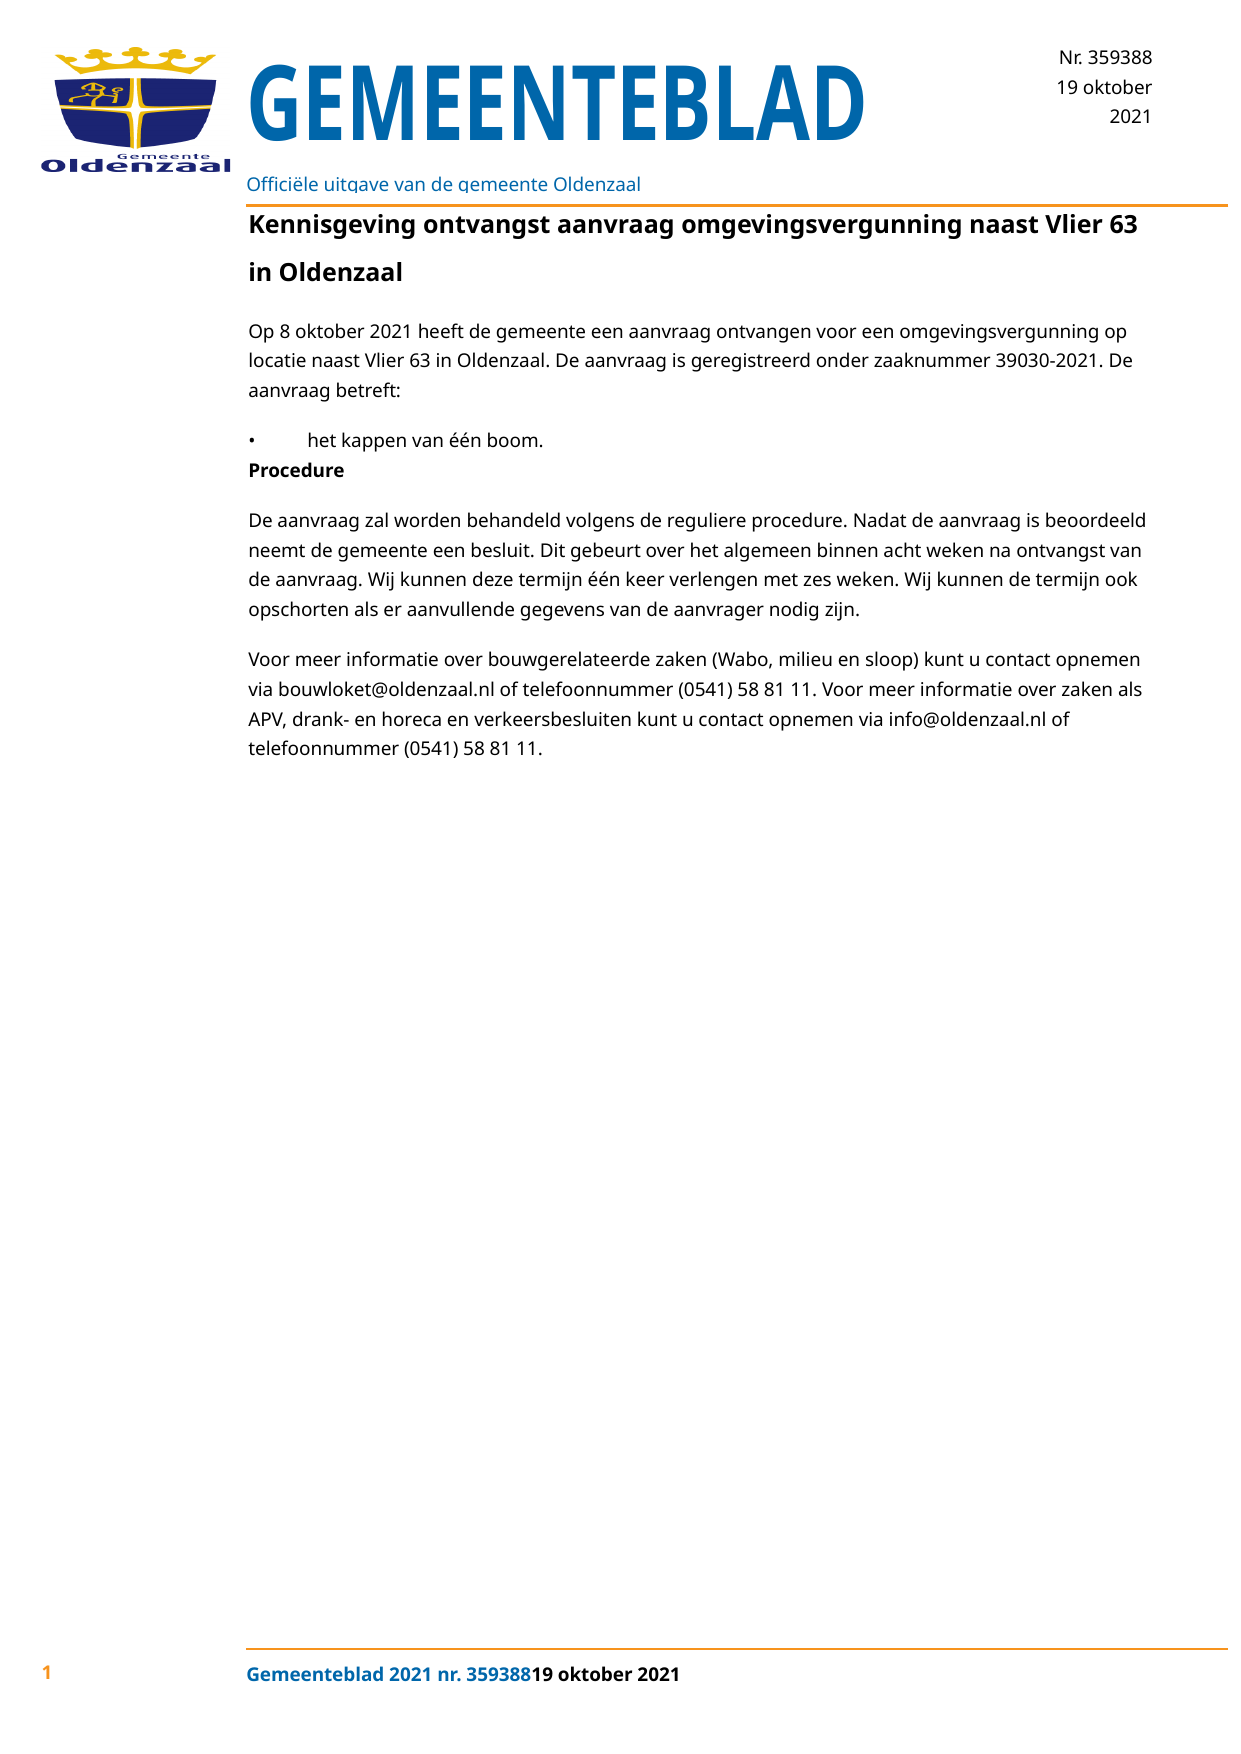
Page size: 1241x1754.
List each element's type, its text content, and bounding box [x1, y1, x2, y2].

list het kappen van één boom. [248, 427, 1152, 453]
text De aanvraag zal worden behandeld volgens de reguliere procedure. Nadat de aanvraag is beoordeeld neemt de gemeente een besluit. Dit gebeurt over het algemeen binnen acht weken na ontvangst van de aanvraag. Wij kunnen deze termijn één keer verlengen met zes weken. Wij kunnen de termijn ook opschorten als er aanvullende gegevens van de aanvrager nodig zijn. [248, 507, 1152, 622]
text Procedure [248, 457, 1152, 483]
text Op 8 oktober 2021 heeft de gemeente een aanvraag ontvangen voor een omgevingsvergunning op locatie naast Vlier 63 in Oldenzaal. De aanvraag is geregistreerd onder zaaknummer 39030-2021. De aanvraag betreft: [248, 318, 1152, 403]
picture [41, 47, 231, 172]
text Kennisgeving ontvangst aanvraag omgevingsvergunning naast Vlier 63 in Oldenzaal [248, 207, 1152, 288]
text Voor meer informatie over bouwgerelateerde zaken (Wabo, milieu en sloop) kunt u contact opnemen via bouwloket@oldenzaal.nl of telefoonnummer (0541) 58 81 11. Voor meer informatie over zaken als APV, drank- en horeca en verkeersbesluiten kunt u contact opnemen via info@oldenzaal.nl of telefoonnummer (0541) 58 81 11. [248, 647, 1152, 761]
